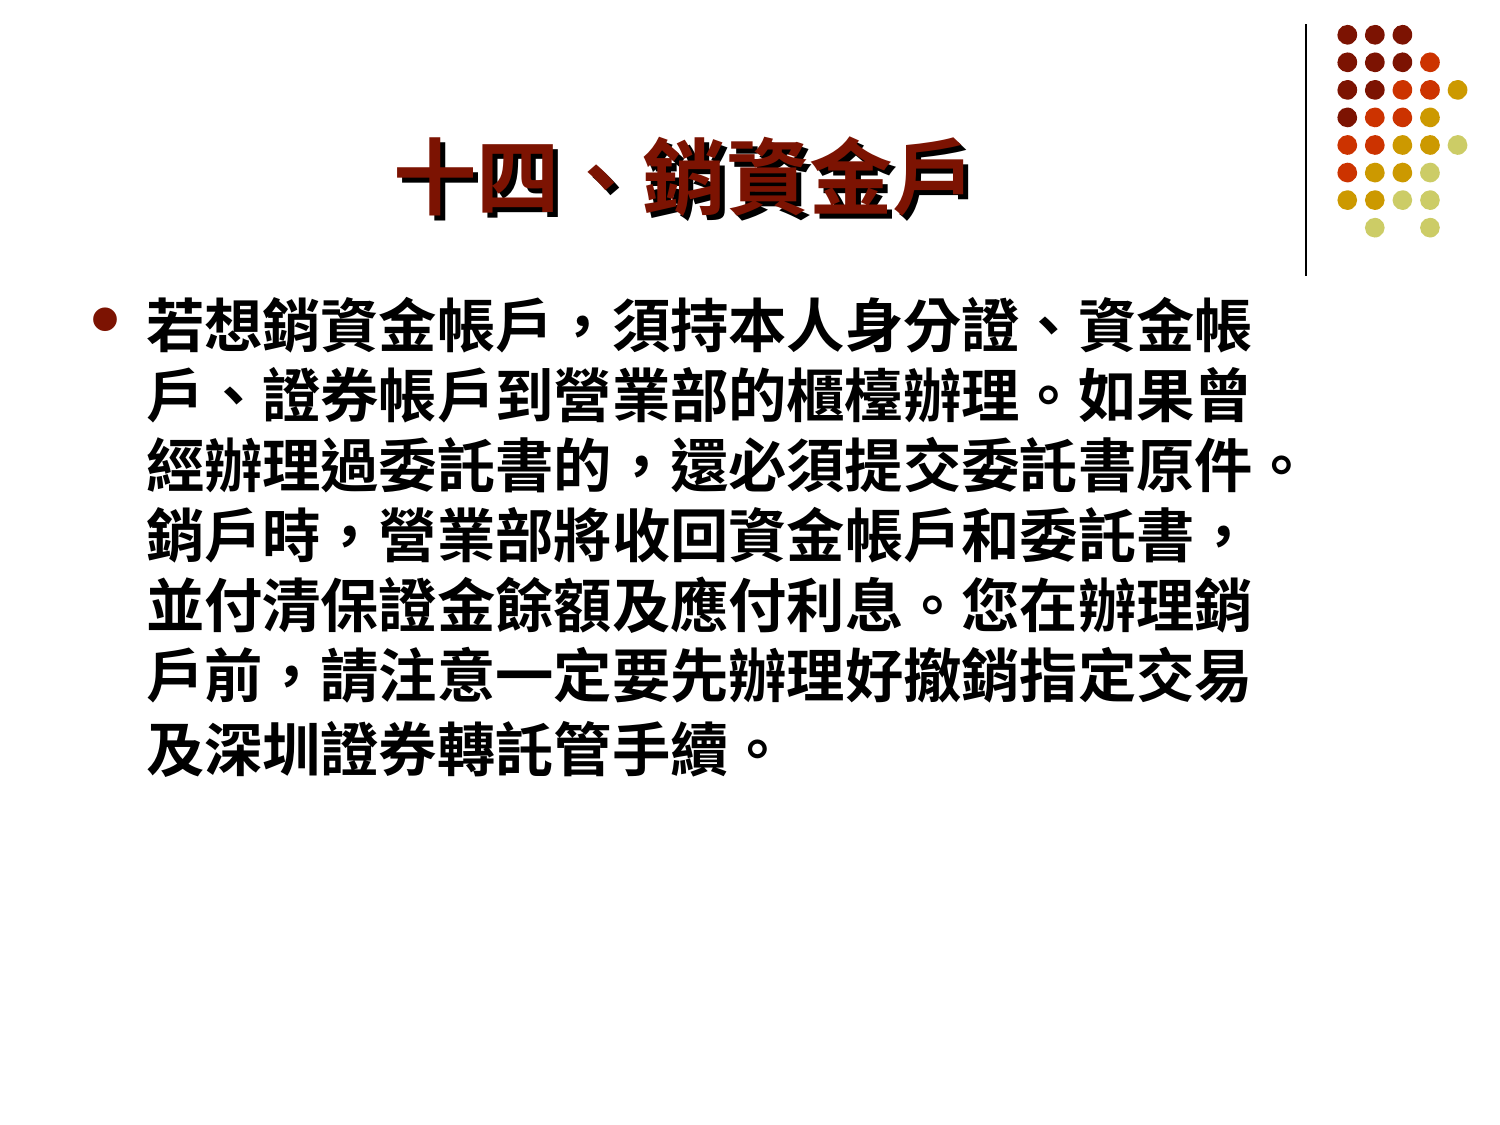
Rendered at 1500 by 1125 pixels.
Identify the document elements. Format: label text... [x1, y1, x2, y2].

list 若想銷資金帳戶，須持本人身分證、資金帳戶、證券帳戶到營業部的櫃檯辦理。如果曾經辦理過委託書的，還必須提交委託書原件。銷戶時，營業部將收回資金帳戶和委託書，並付清保證金餘額及應付利息。您在辦理銷戶前，請注意一定要先辦理好撤銷指定交易及深圳證券轉託管手續。 [75, 282, 1282, 1006]
title 十四、銷資金戶 [74, 20, 1313, 233]
